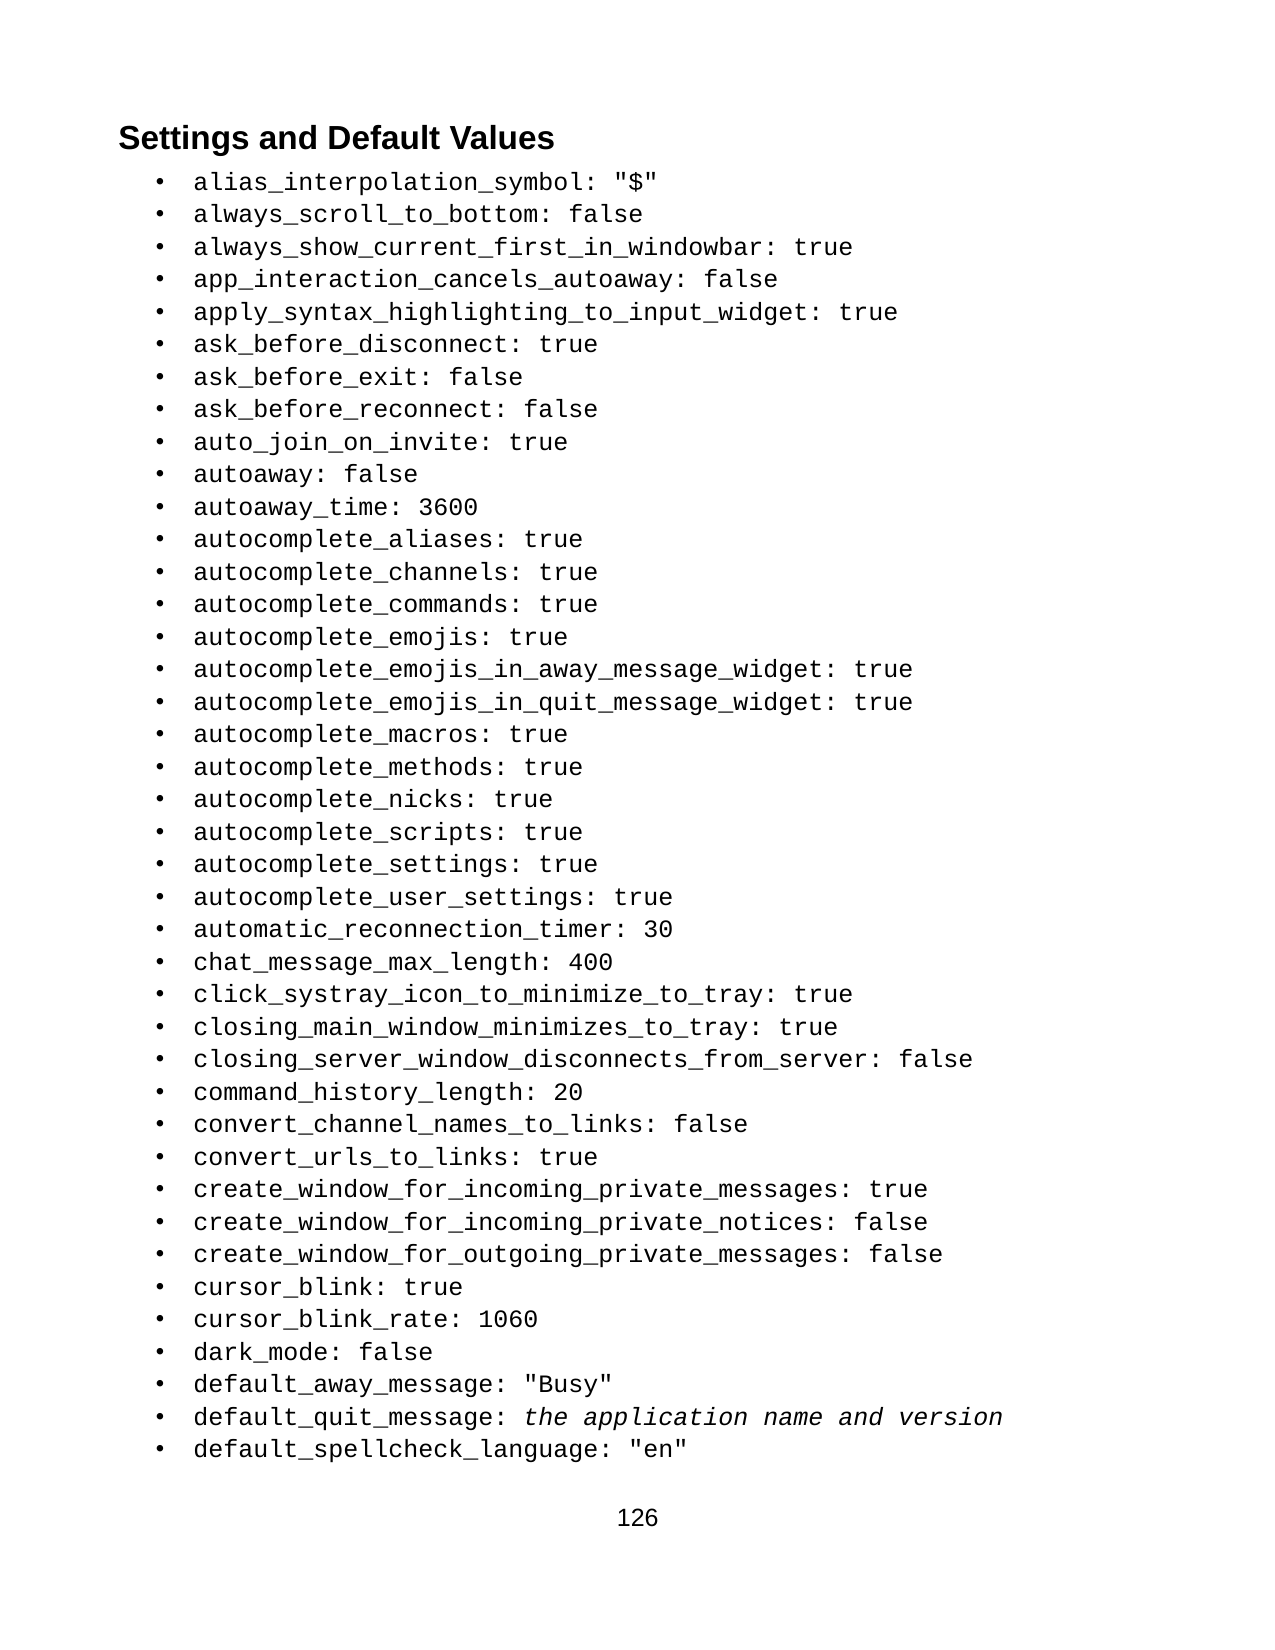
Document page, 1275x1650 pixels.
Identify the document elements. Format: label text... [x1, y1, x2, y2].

list app_interaction_cancels_autoaway: false [156, 267, 1157, 295]
list autocomplete_emojis_in_away_message_widget: true [156, 657, 1157, 685]
list autocomplete_scripts: true [156, 819, 1157, 847]
list default_spellcheck_language: "en" [156, 1437, 1157, 1465]
list always_show_current_first_in_windowbar: true [156, 234, 1157, 262]
list default_quit_message: the application name and version [156, 1404, 1157, 1432]
list autocomplete_commands: true [156, 592, 1157, 620]
list always_scroll_to_bottom: false [156, 202, 1157, 230]
list autocomplete_emojis: true [156, 624, 1157, 652]
list ask_before_exit: false [156, 364, 1157, 392]
list command_history_length: 20 [156, 1079, 1157, 1107]
list alias_interpolation_symbol: "$" [156, 169, 1157, 197]
list auto_join_on_invite: true [156, 429, 1157, 457]
list closing_server_window_disconnects_from_server: false [156, 1047, 1157, 1075]
list autocomplete_settings: true [156, 852, 1157, 880]
list autocomplete_channels: true [156, 559, 1157, 587]
list chat_message_max_length: 400 [156, 949, 1157, 977]
list autocomplete_macros: true [156, 722, 1157, 750]
list autocomplete_user_settings: true [156, 884, 1157, 912]
list autocomplete_emojis_in_quit_message_widget: true [156, 689, 1157, 717]
list ask_before_disconnect: true [156, 332, 1157, 360]
list convert_channel_names_to_links: false [156, 1112, 1157, 1140]
list click_systray_icon_to_minimize_to_tray: true [156, 982, 1157, 1010]
list apply_syntax_highlighting_to_input_widget: true [156, 299, 1157, 327]
list cursor_blink: true [156, 1274, 1157, 1302]
list autocomplete_methods: true [156, 754, 1157, 782]
list ask_before_reconnect: false [156, 397, 1157, 425]
list create_window_for_incoming_private_notices: false [156, 1209, 1157, 1237]
list autoaway_time: 3600 [156, 494, 1157, 522]
list autoaway: false [156, 462, 1157, 490]
list autocomplete_aliases: true [156, 527, 1157, 555]
list automatic_reconnection_timer: 30 [156, 917, 1157, 945]
list convert_urls_to_links: true [156, 1144, 1157, 1172]
list cursor_blink_rate: 1060 [156, 1307, 1157, 1335]
list default_away_message: "Busy" [156, 1372, 1157, 1400]
list autocomplete_nicks: true [156, 787, 1157, 815]
list dark_mode: false [156, 1339, 1157, 1367]
list create_window_for_outgoing_private_messages: false [156, 1242, 1157, 1270]
list closing_main_window_minimizes_to_tray: true [156, 1014, 1157, 1042]
subtitle Settings and Default Values [118, 118, 1157, 157]
list create_window_for_incoming_private_messages: true [156, 1177, 1157, 1205]
